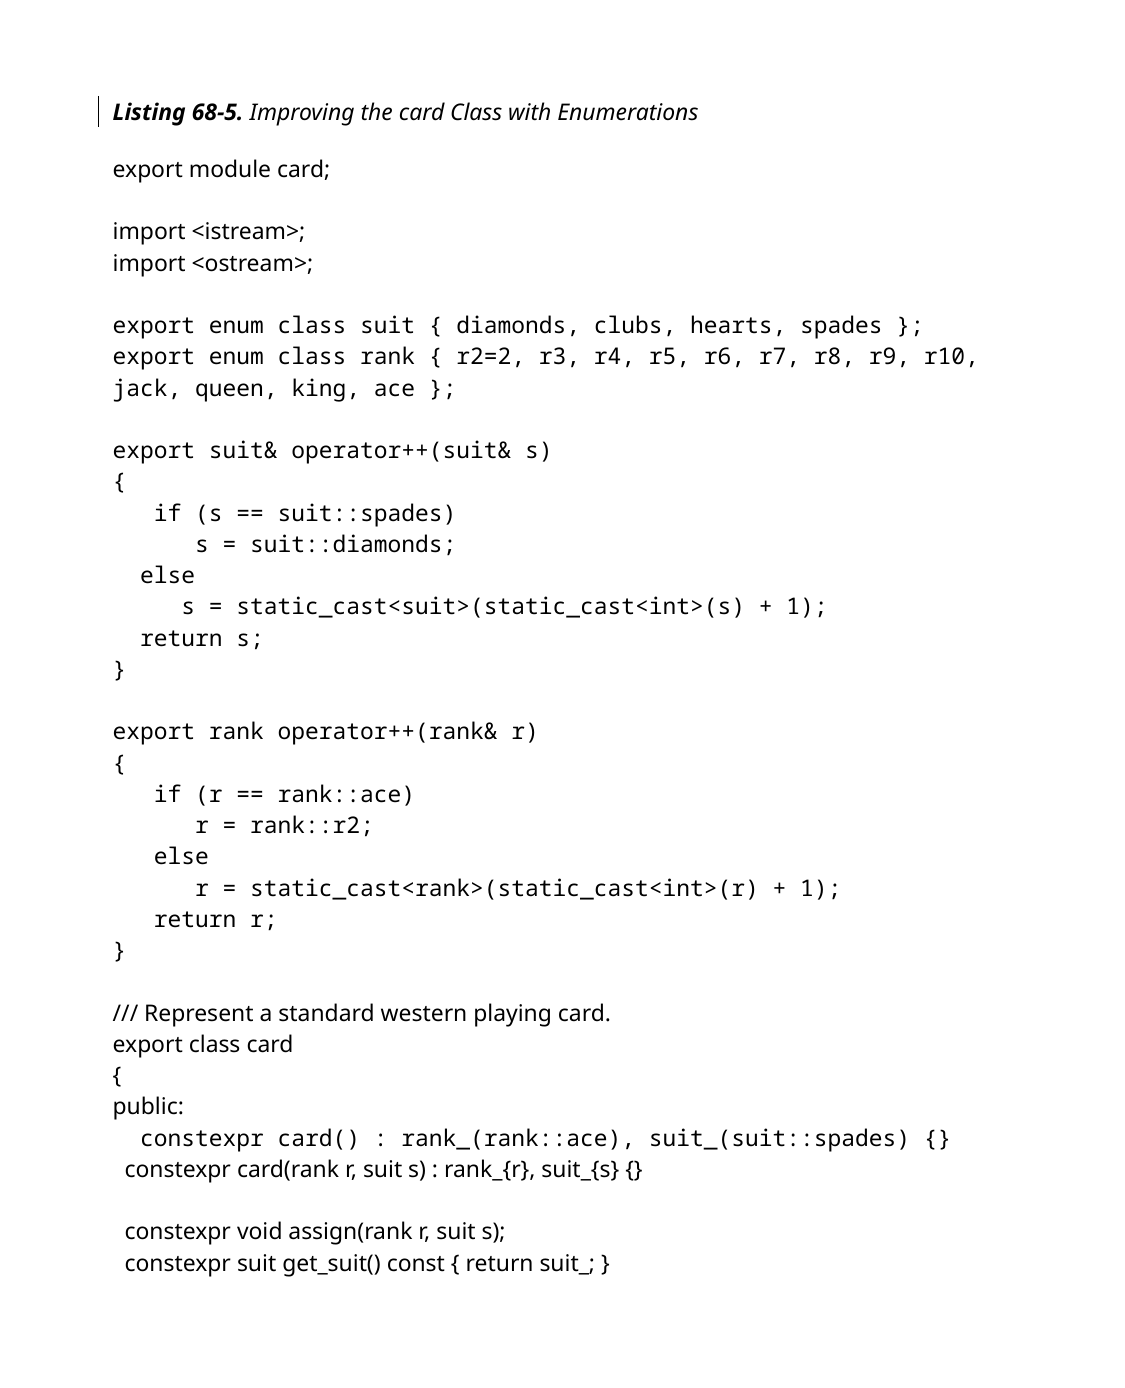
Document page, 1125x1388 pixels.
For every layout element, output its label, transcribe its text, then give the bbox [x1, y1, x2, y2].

text return s; [112, 621, 1012, 653]
text { [112, 465, 1012, 496]
text r = static_cast<rank>(static_cast<int>(r) + 1); [112, 871, 1012, 903]
text if (r == rank::ace) [112, 778, 1012, 809]
text export class card [112, 1028, 1012, 1059]
text constexpr card(rank r, suit s) : rank_{r}, suit_{s} {} [112, 1153, 1012, 1184]
text export module card; [112, 153, 1012, 184]
text { [112, 746, 1012, 778]
text constexpr void assign(rank r, suit s); [112, 1215, 1012, 1246]
text } [112, 653, 1012, 684]
text s = static_cast<suit>(static_cast<int>(s) + 1); [112, 590, 1012, 621]
text return r; [112, 903, 1012, 934]
text /// Represent a standard western playing card. [112, 996, 1012, 1028]
text export enum class suit { diamonds, clubs, hearts, spades }; [112, 309, 1012, 340]
text export rank operator++(rank& r) [112, 715, 1012, 746]
text { [112, 1059, 1012, 1090]
text import <ostream>; [112, 246, 1012, 278]
text r = rank::r2; [112, 809, 1012, 840]
text public: [112, 1090, 1012, 1121]
text export suit& operator++(suit& s) [112, 434, 1012, 465]
text constexpr suit get_suit() const { return suit_; } [112, 1246, 1012, 1278]
text constexpr card() : rank_(rank::ace), suit_(suit::spades) {} [112, 1121, 1012, 1153]
text else [112, 559, 1012, 590]
text if (s == suit::spades) [112, 496, 1012, 528]
text export enum class rank { r2=2, r3, r4, r5, r6, r7, r8, r9, r10, jack, queen, king, ace }; [112, 340, 1012, 403]
text s = suit::diamonds; [112, 528, 1012, 559]
text else [112, 840, 1012, 871]
text Listing 68-5. Improving the card Class with Enumerations [112, 96, 1012, 127]
text } [112, 934, 1012, 965]
text import <istream>; [112, 215, 1012, 246]
